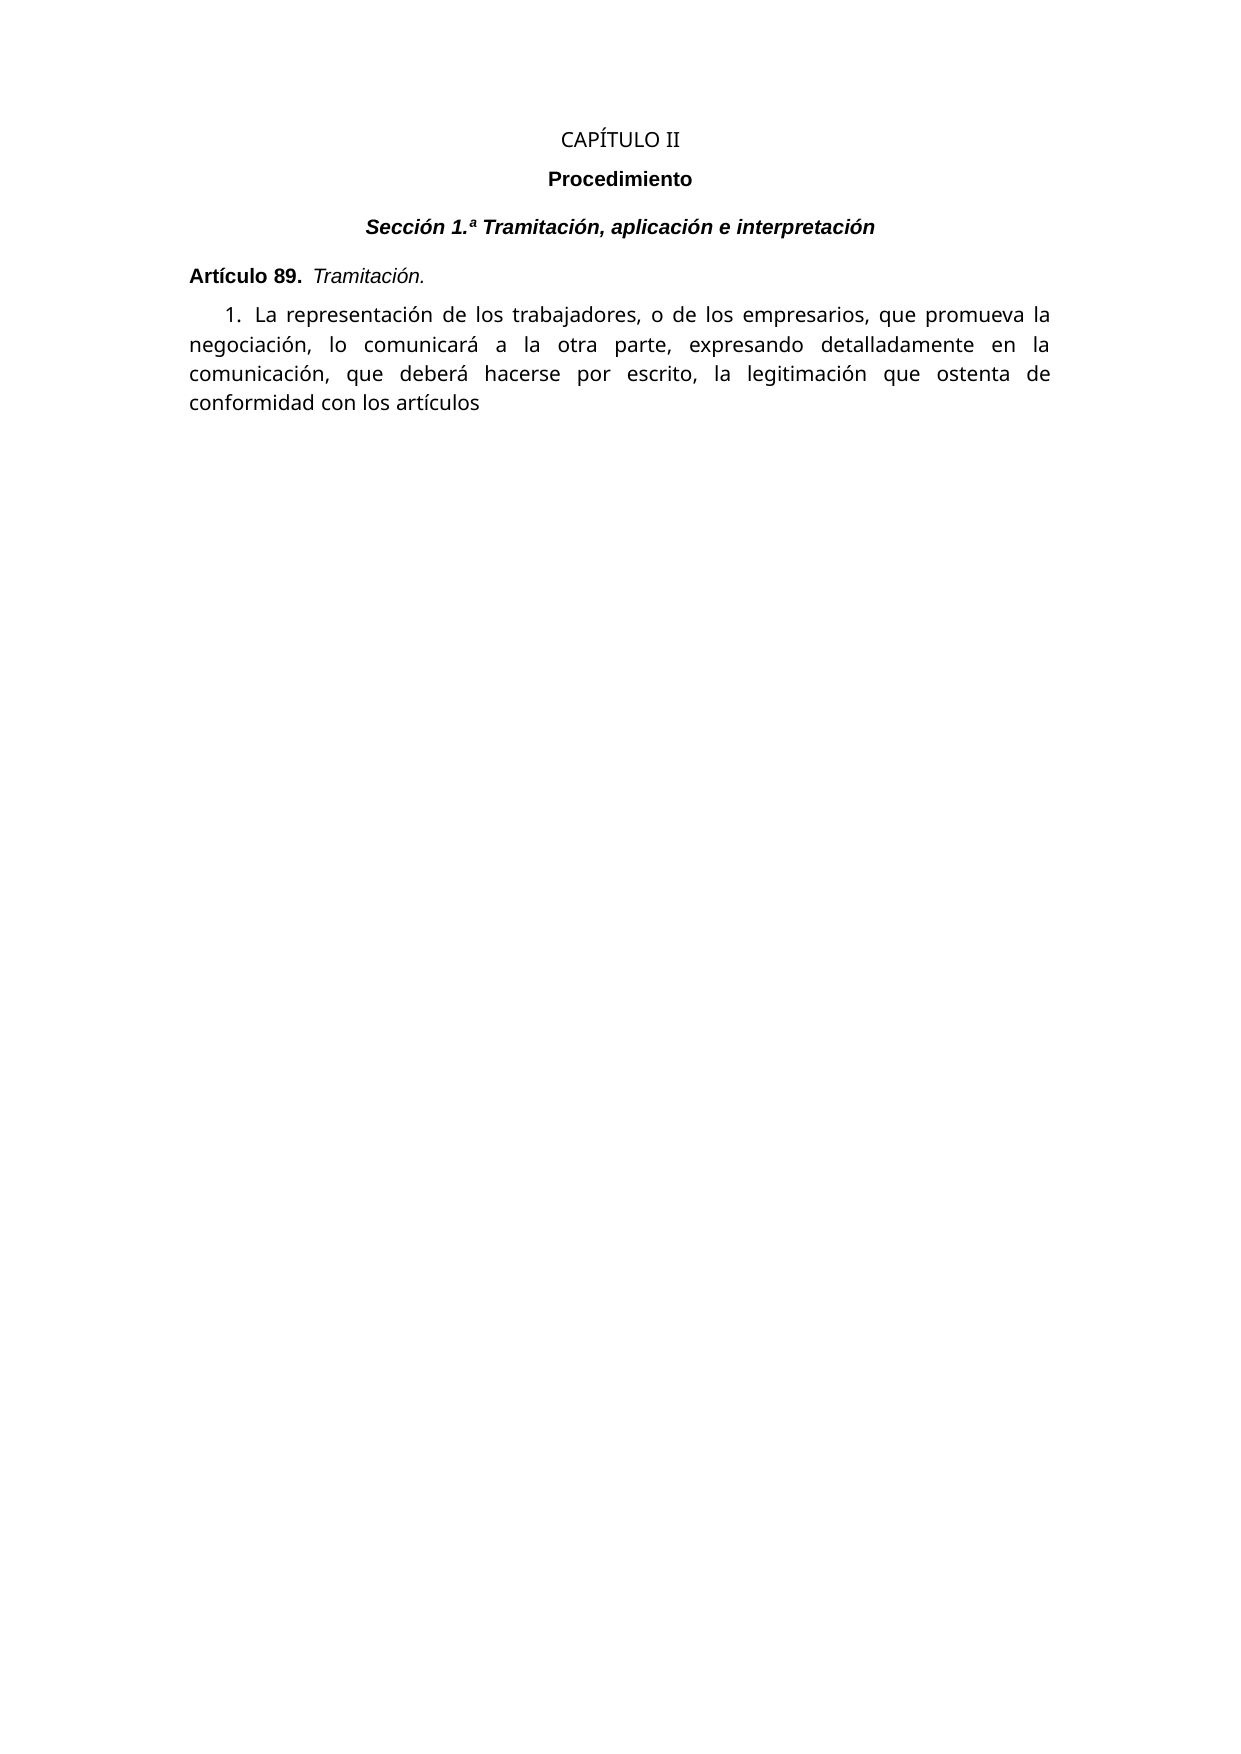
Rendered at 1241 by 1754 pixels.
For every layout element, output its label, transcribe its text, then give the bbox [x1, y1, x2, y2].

list La representación de los trabajadores, o de los empresarios, que promueva la negociación, lo comunicará a la otra parte, expresando detalladamente en la comunicación, que deberá hacerse por escrito, la legitimación que ostenta de conformidad con los artículos [189, 300, 1051, 417]
text Artículo 89. Tramitación. [189, 263, 1184, 287]
subtitle Sección 1.ª Tramitación, aplicación e interpretación [224, 215, 1016, 239]
subtitle Procedimiento [365, 166, 876, 190]
text CAPÍTULO II [365, 125, 876, 153]
